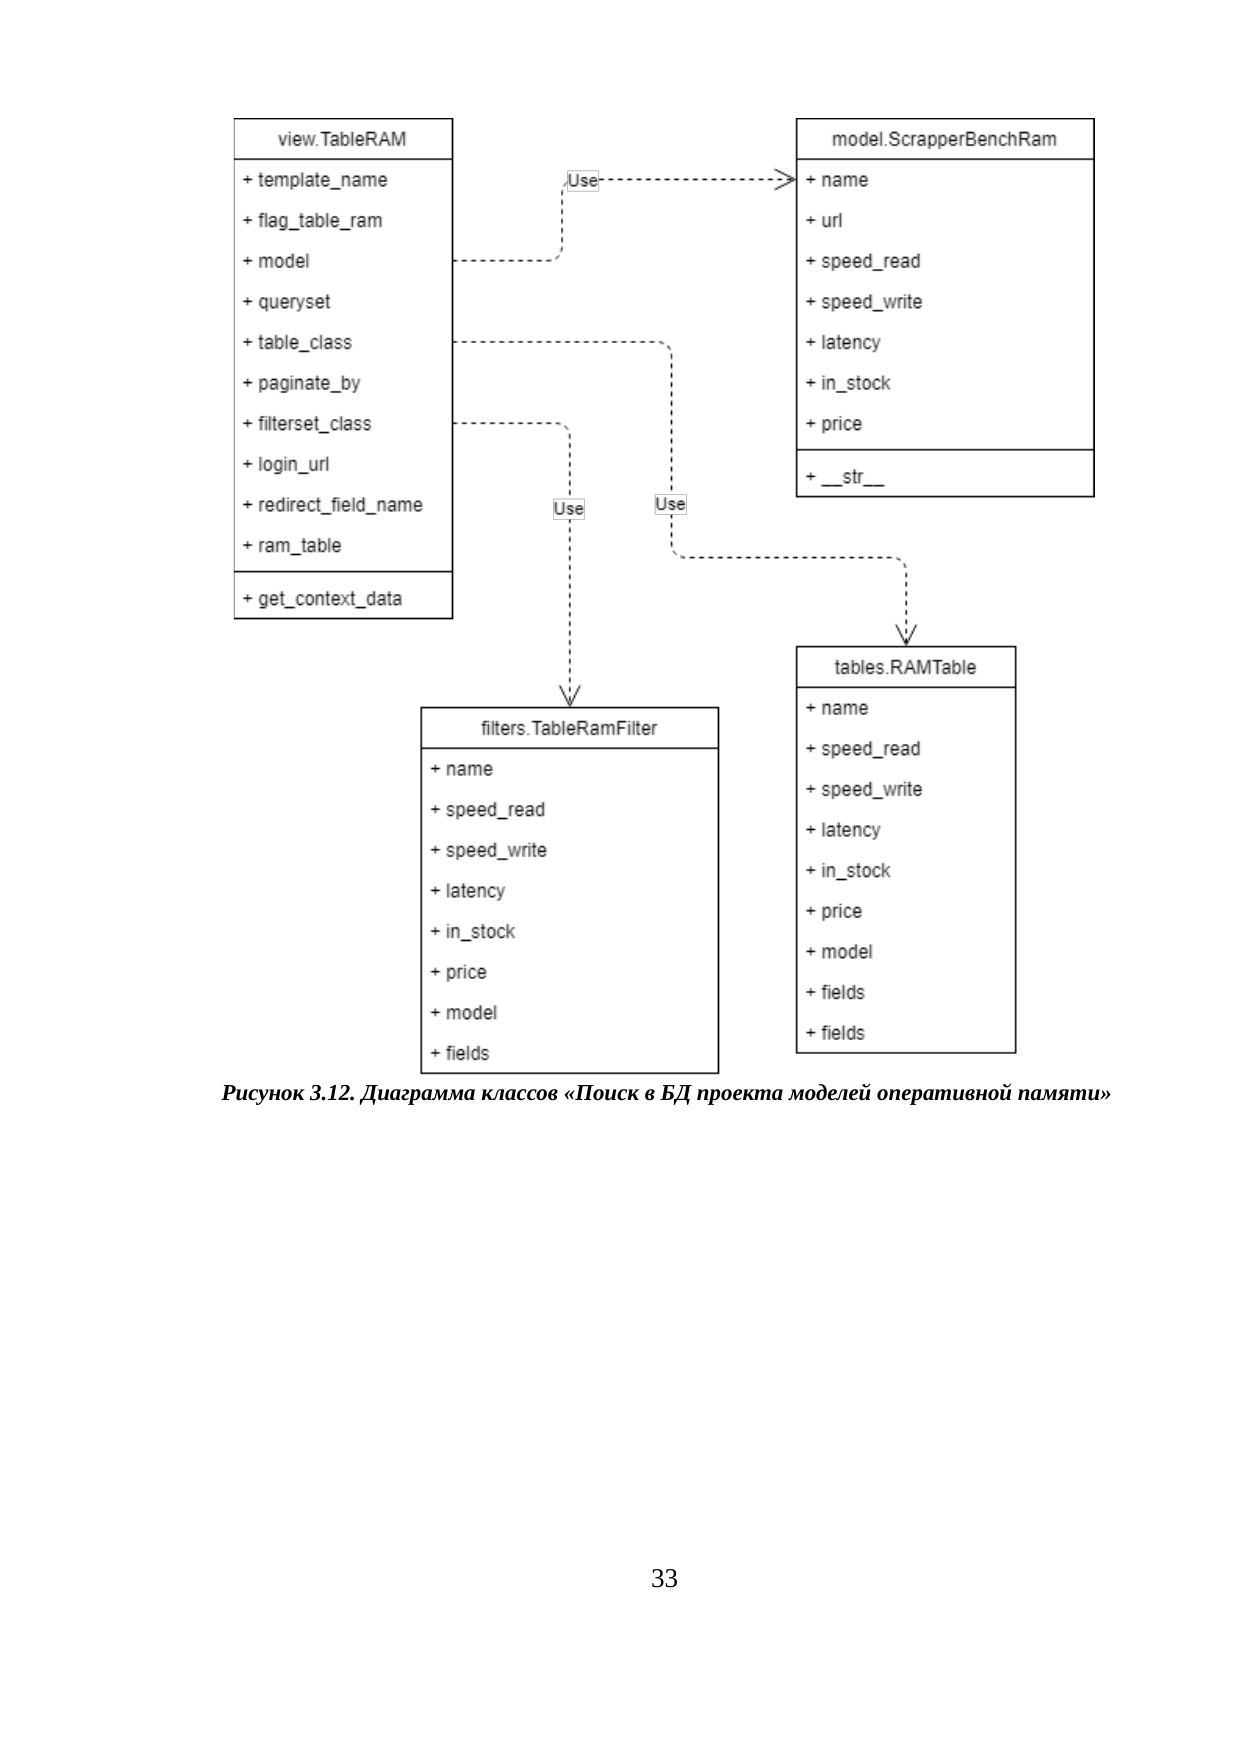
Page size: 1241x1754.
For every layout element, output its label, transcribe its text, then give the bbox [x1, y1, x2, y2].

text Рисунок 3.12. Диаграмма классов «Поиск в БД проекта моделей оперативной памяти» [148, 1079, 1181, 1105]
picture [233, 118, 1095, 1079]
